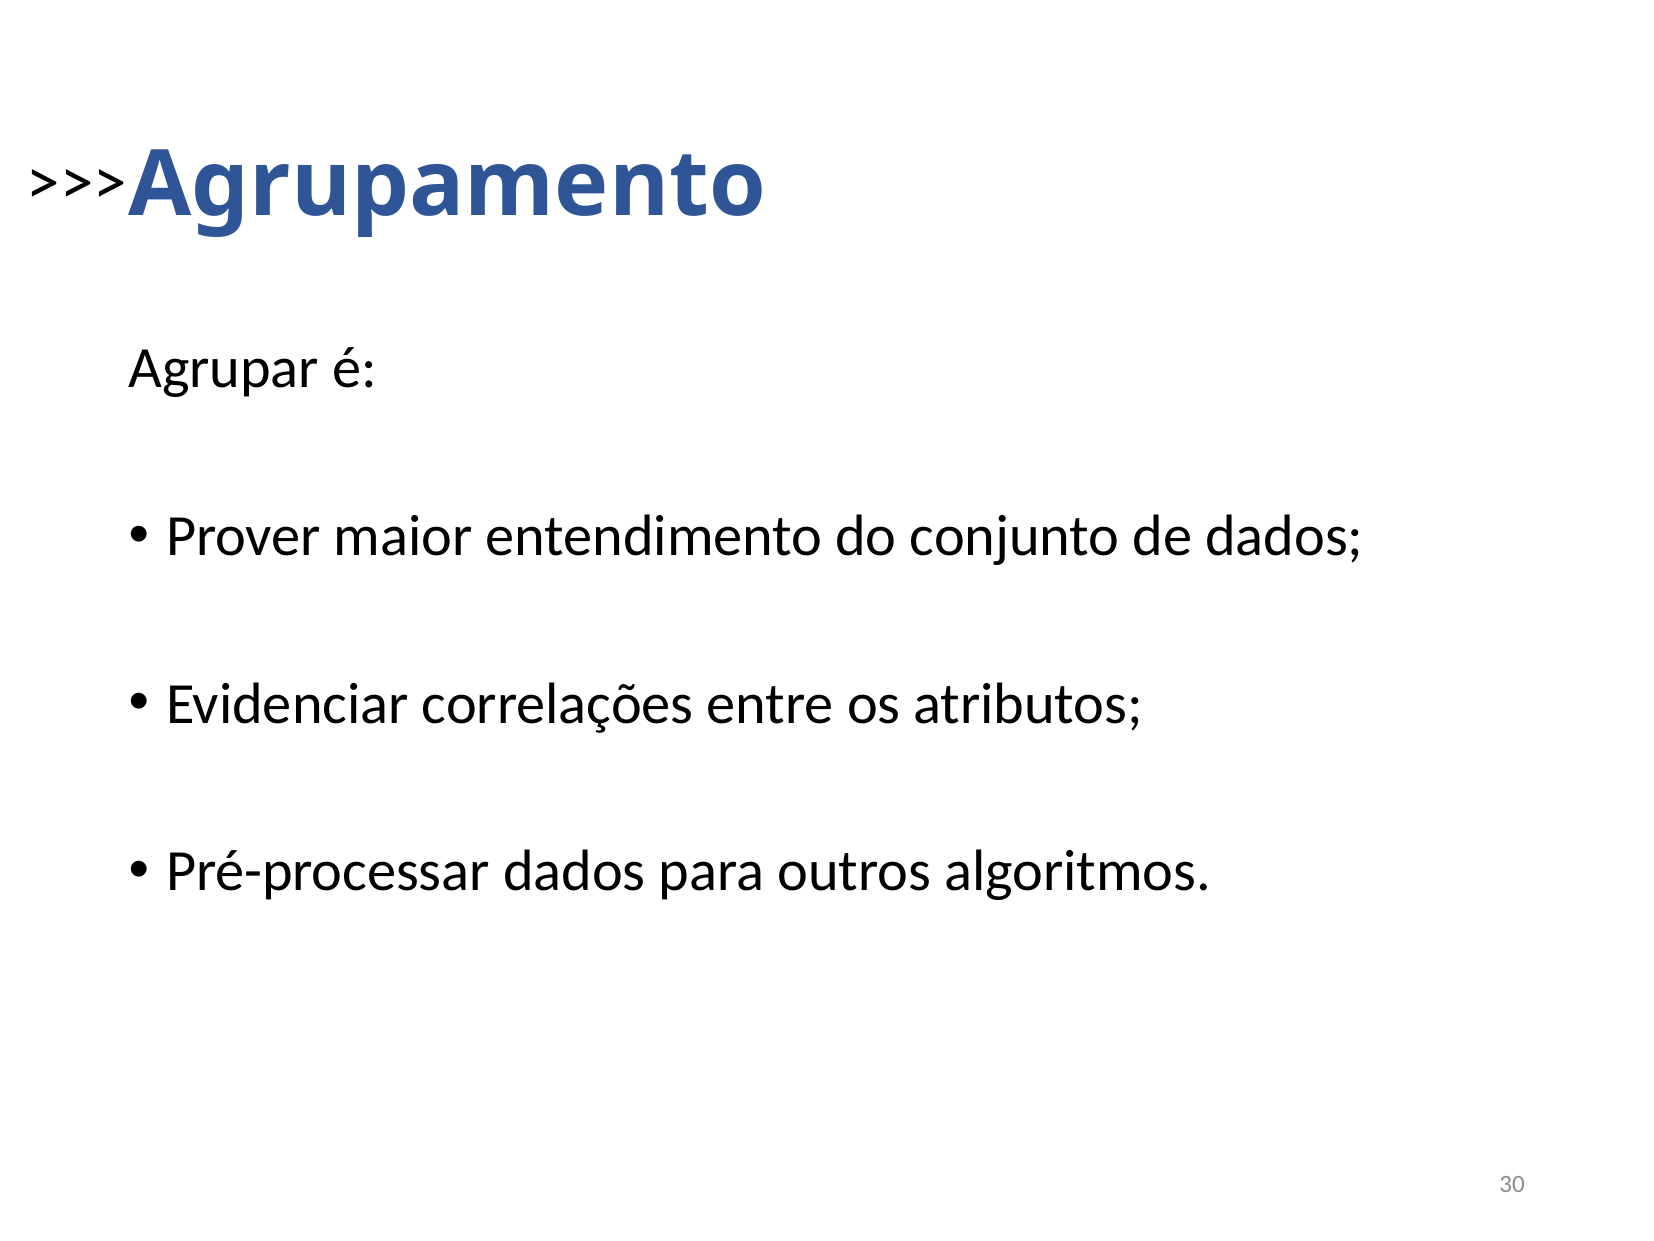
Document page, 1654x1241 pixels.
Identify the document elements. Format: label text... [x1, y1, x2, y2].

title Agrupamento [113, 65, 1540, 306]
slide_number [1167, 1149, 1540, 1216]
list Agrupar é: Prover maior entendimento do conjunto de dados; Evidenciar correlações entre os atributos; Pré-processar dados para outros algoritmos. [113, 330, 1540, 1117]
